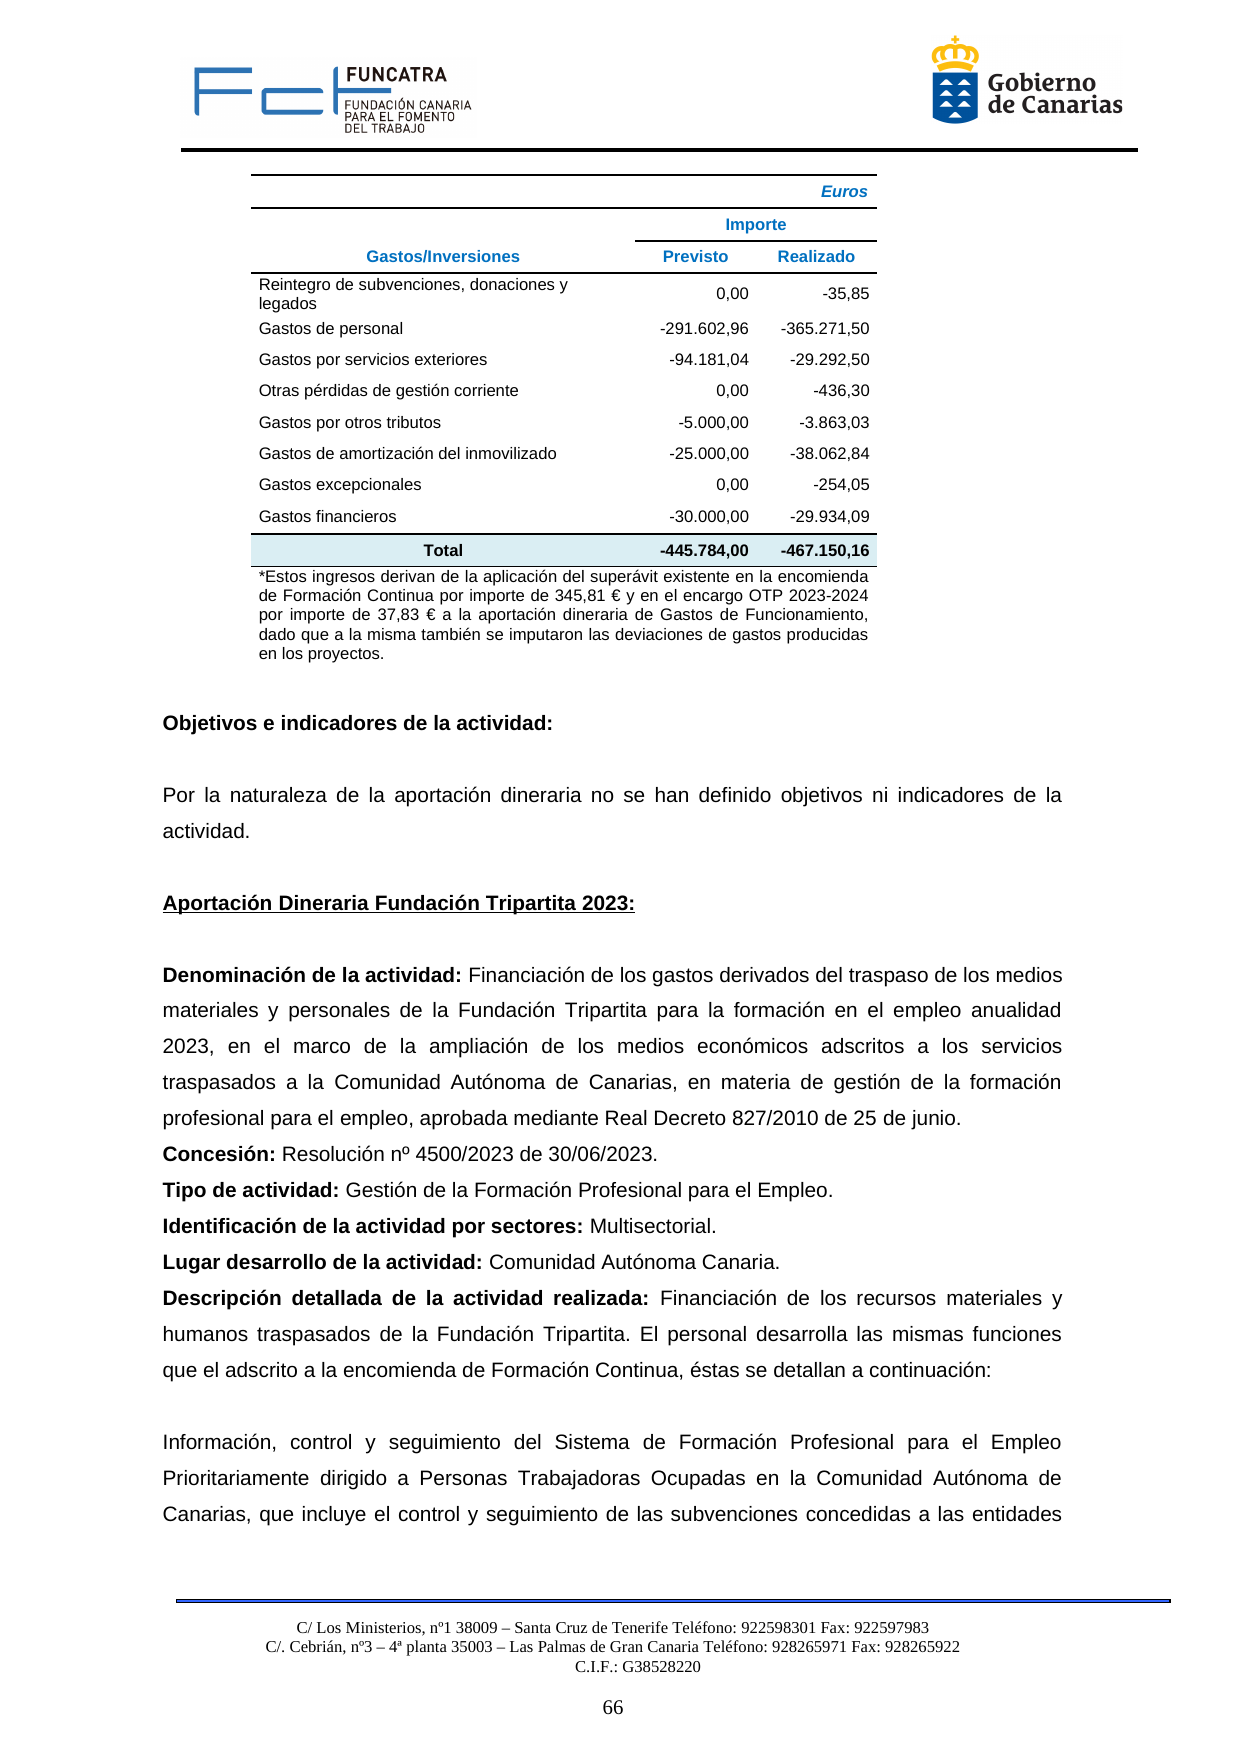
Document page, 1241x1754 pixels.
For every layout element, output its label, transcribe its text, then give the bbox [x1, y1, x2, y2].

text Descripción detallada de la actividad realizada: Financiación de los recursos materiales y humanos traspasados de la Fundación Tripartita. El personal desarrolla las mismas funciones que el adscrito a la encomienda de Formación Continua, éstas se detallan a continuación: [162, 1286, 1063, 1382]
table_cell -29.292,50 [756, 344, 877, 375]
table_cell [251, 209, 635, 239]
table_cell -30.000,00 [635, 500, 756, 533]
picture [931, 35, 1123, 124]
text Identificación de la actividad por sectores: Multisectorial. [162, 1214, 1063, 1238]
text Tipo de actividad: Gestión de la Formación Profesional para el Empleo. [162, 1178, 1063, 1202]
table_cell 0,00 [635, 469, 756, 500]
table_cell -3.863,03 [756, 406, 877, 438]
text Objetivos e indicadores de la actividad: [162, 711, 1063, 735]
table_cell *Estos ingresos derivan de la aplicación del superávit existente en la encomienda de Formación Continua por importe de 345,81 € y en el encargo OTP 2023-2024 por importe de 37,83 € a la aportación dineraria de Gastos de Funcionamiento, dado que a la misma también se imputaron las deviaciones de gastos producidas en los proyectos. [251, 567, 877, 663]
table_cell Gastos financieros [251, 500, 635, 533]
table_cell Reintegro de subvenciones, donaciones y legados [251, 274, 635, 313]
table_cell -291.602,96 [635, 313, 756, 344]
text Por la naturaleza de la aportación dineraria no se han definido objetivos ni indicadores de la actividad. [162, 783, 1063, 843]
table_cell -445.784,00 [635, 535, 756, 566]
table_cell 0,00 [635, 375, 756, 406]
text Concesión: Resolución nº 4500/2023 de 30/06/2023. [162, 1142, 1063, 1166]
table_cell -467.150,16 [756, 535, 877, 566]
table_cell Total [251, 535, 635, 566]
text Aportación Dineraria Fundación Tripartita 2023: [162, 891, 1063, 914]
table_cell -25.000,00 [635, 438, 756, 469]
table_cell Gastos de personal [251, 313, 635, 344]
picture [180, 57, 477, 138]
table_cell Gastos por otros tributos [251, 406, 635, 438]
table_cell -436,30 [756, 375, 877, 406]
table_cell 0,00 [635, 274, 756, 313]
text Denominación de la actividad: Financiación de los gastos derivados del traspaso de los medios materiales y personales de la Fundación Tripartita para la formación en el empleo anualidad 2023, en el marco de la ampliación de los medios económicos adscritos a los servicios traspasados a la Comunidad Autónoma de Canarias, en materia de gestión de la formación profesional para el empleo, aprobada mediante Real Decreto 827/2010 de 25 de junio. [162, 962, 1063, 1130]
table_cell Realizado [756, 242, 877, 272]
table_cell -35,85 [756, 274, 877, 313]
table_cell Gastos/Inversiones [251, 240, 635, 272]
table_cell -94.181,04 [635, 344, 756, 375]
table_cell Importe [635, 209, 877, 239]
text Lugar desarrollo de la actividad: Comunidad Autónoma Canaria. [162, 1250, 1063, 1274]
table_cell Previsto [635, 242, 756, 272]
table_cell [251, 176, 635, 207]
table_cell -365.271,50 [756, 313, 877, 344]
table_cell [635, 176, 756, 207]
table_cell Otras pérdidas de gestión corriente [251, 375, 635, 406]
table_cell Gastos por servicios exteriores [251, 344, 635, 375]
text Información, control y seguimiento del Sistema de Formación Profesional para el Empleo Prioritariamente dirigido a Personas Trabajadoras Ocupadas en la Comunidad Autónoma de Canarias, que incluye el control y seguimiento de las subvenciones concedidas a las entidades [162, 1429, 1063, 1525]
table_cell -29.934,09 [756, 500, 877, 533]
table_cell -5.000,00 [635, 406, 756, 438]
table_cell Euros [756, 176, 877, 207]
table_cell Gastos de amortización del inmovilizado [251, 438, 635, 469]
table_cell Gastos excepcionales [251, 469, 635, 500]
table_cell -38.062,84 [756, 438, 877, 469]
table_cell -254,05 [756, 469, 877, 500]
